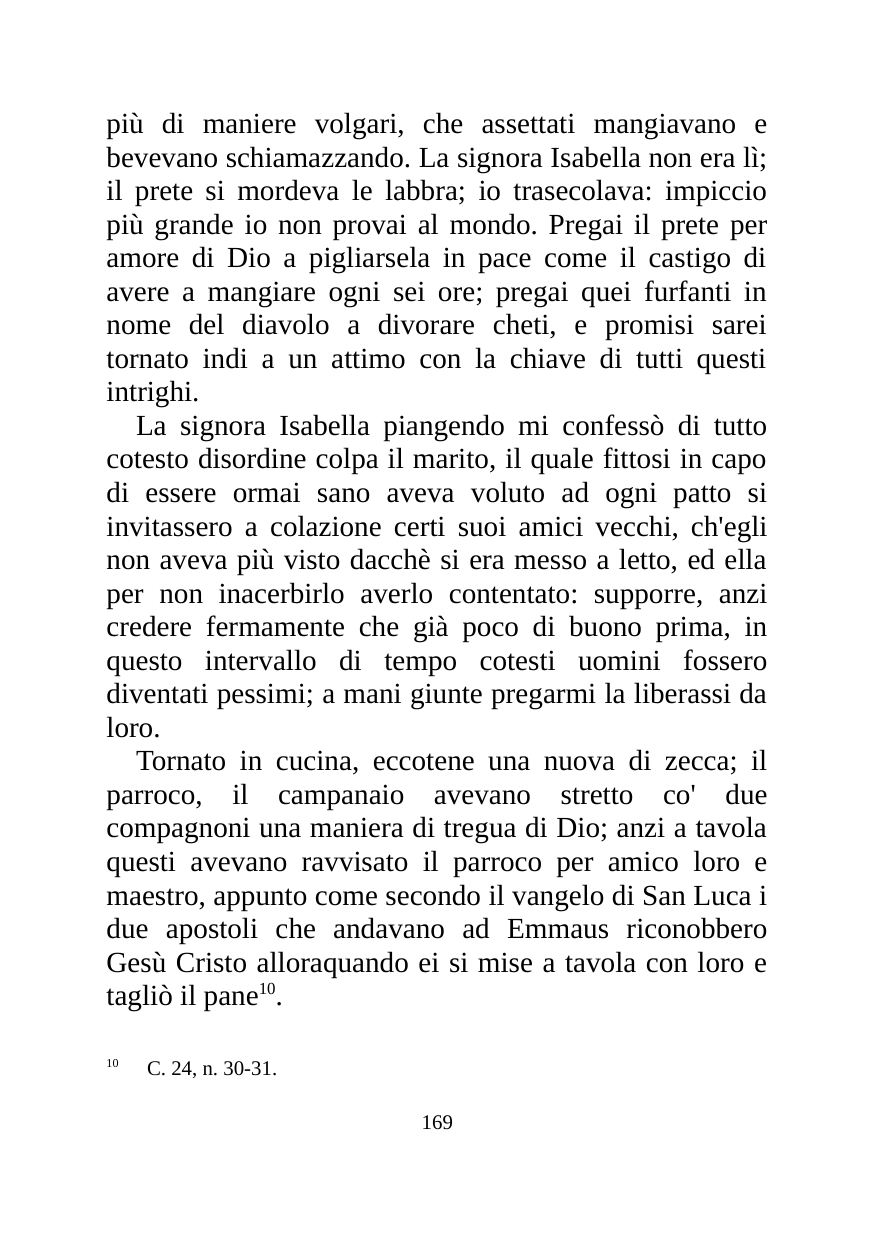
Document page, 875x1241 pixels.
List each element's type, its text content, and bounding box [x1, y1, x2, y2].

text C. 24, n. 30-31. [106, 1056, 768, 1080]
text Tornato in cucina, eccotene una nuova di zecca; il parroco, il campanaio avevano stretto co' due compagnoni una maniera di tregua di Dio; anzi a tavola questi avevano ravvisato il parroco per amico loro e maestro, appunto come secondo il vangelo di San Luca i due apostoli che andavano ad Emmaus riconobbero Gesù Cristo alloraquando ei si mise a tavola con loro e tagliò il pane. [106, 743, 768, 1012]
text La signora Isabella piangendo mi confessò di tutto cotesto disordine colpa il marito, il quale fittosi in capo di essere ormai sano aveva voluto ad ogni patto si invitassero a colazione certi suoi amici vecchi, ch'egli non aveva più visto dacchè si era messo a letto, ed ella per non inacerbirlo averlo contentato: supporre, anzi credere fermamente che già poco di buono prima, in questo intervallo di tempo cotesti uomini fossero diventati pessimi; a mani giunte pregarmi la liberassi da loro. [106, 408, 768, 743]
text più di maniere volgari, che assettati mangiavano e bevevano schiamazzando. La signora Isabella non era lì; il prete si mordeva le labbra; io trasecolava: impiccio più grande io non provai al mondo. Pregai il prete per amore di Dio a pigliarsela in pace come il castigo di avere a mangiare ogni sei ore; pregai quei furfanti in nome del diavolo a divorare cheti, e promisi sarei tornato indi a un attimo con la chiave di tutti questi intrighi. [106, 106, 768, 408]
